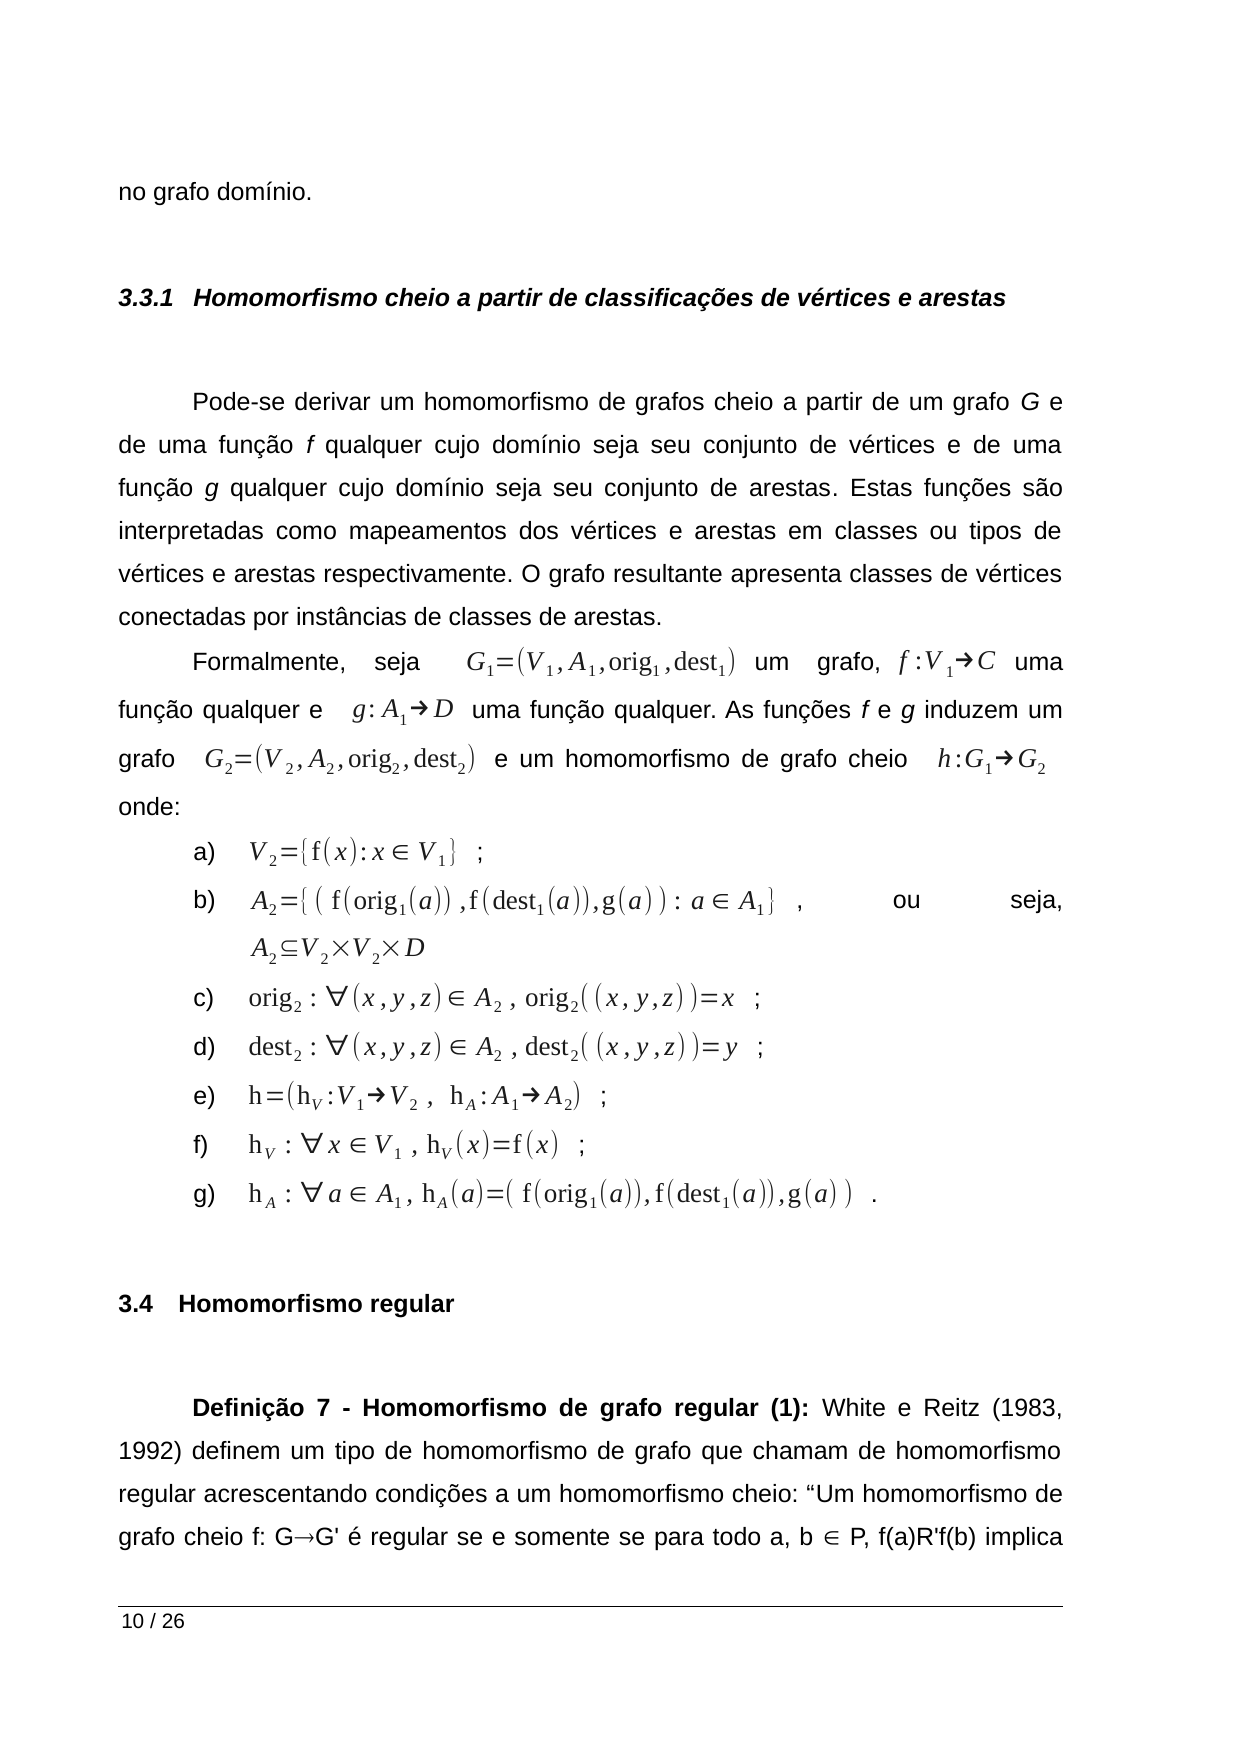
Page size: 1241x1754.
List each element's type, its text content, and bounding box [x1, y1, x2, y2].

text Definição 7 - Homomorfismo de grafo regular (1): White e Reitz (1983, 1992) definem um tipo de homomorfismo de grafo que chamam de homomorfismo regular acrescentando condições a um homomorfismo cheio: “Um homomorfismo de grafo cheio f: GG' é regular se e somente se para todo a, b ∈ P, f(a)R'f(b) implica [118, 1393, 1063, 1551]
subtitle Homomorfismo cheio a partir de classificações de vértices e arestas [118, 283, 1063, 312]
list ; [193, 835, 1063, 870]
subtitle Homomorfismo regular [118, 1289, 1063, 1318]
text Formalmente, seja um grafo,uma função qualquer e uma função qualquer. As funções f e g induzem um grafo e um homomorfismo de grafo cheio onde: [118, 645, 1063, 821]
list ; [193, 981, 1063, 1016]
list ; [193, 1128, 1063, 1163]
list , ou seja, [193, 884, 1063, 967]
list ; [193, 1030, 1063, 1065]
text no grafo domínio. [118, 177, 1063, 206]
list ; [193, 1079, 1063, 1114]
text Pode-se derivar um homomorfismo de grafos cheio a partir de um grafo G e de uma função f qualquer cujo domínio seja seu conjunto de vértices e de uma função g qualquer cujo domínio seja seu conjunto de arestas. Estas funções são interpretadas como mapeamentos dos vértices e arestas em classes ou tipos de vértices e arestas respectivamente. O grafo resultante apresenta classes de vértices conectadas por instâncias de classes de arestas. [118, 387, 1063, 631]
list . [193, 1177, 1063, 1212]
